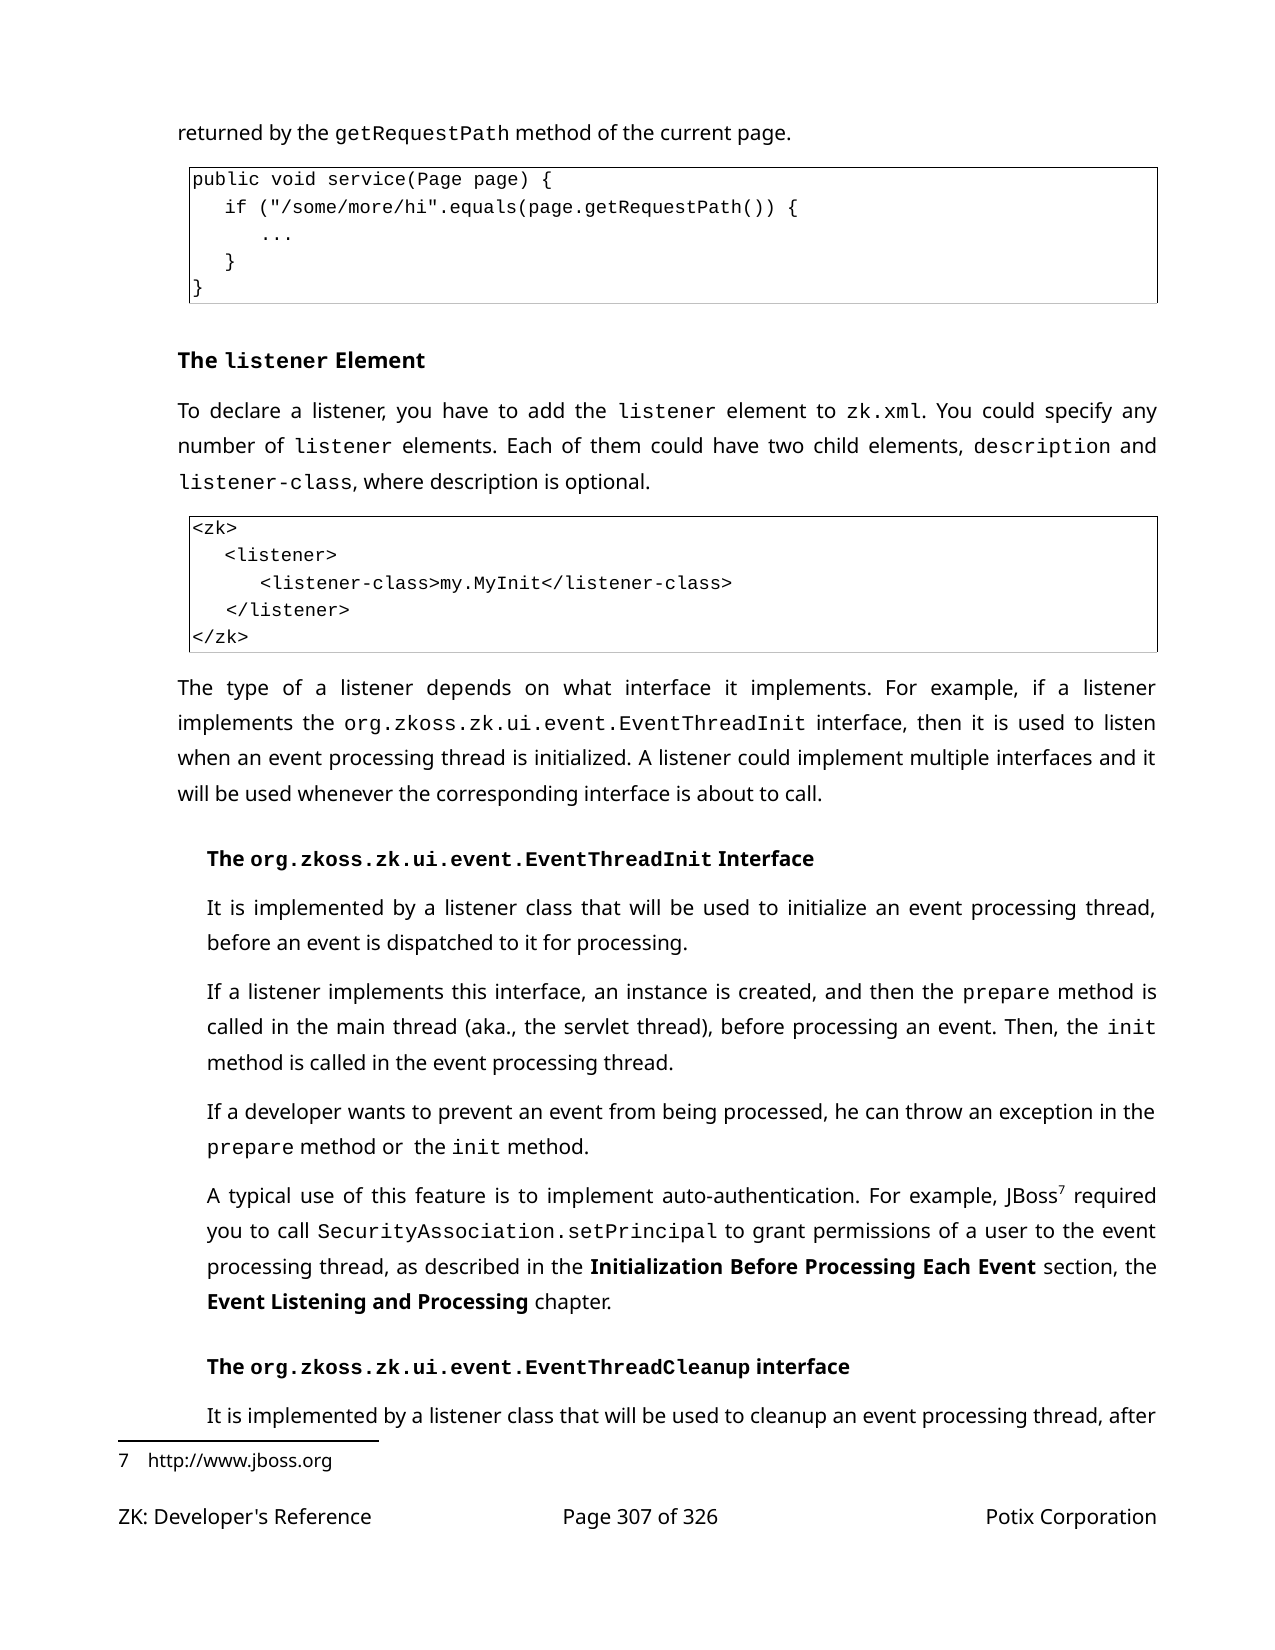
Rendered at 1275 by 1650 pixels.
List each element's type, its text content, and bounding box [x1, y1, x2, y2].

text </listener> [190, 598, 1157, 622]
text <listener> [190, 543, 1157, 568]
text It is implemented by a listener class that will be used to cleanup an event processing thread, after [207, 1401, 1157, 1429]
subtitle The listener Element [177, 345, 1157, 375]
text returned by the getRequestPath method of the current page. [177, 118, 1157, 147]
text <zk> [190, 517, 1157, 540]
text public void service(Page page) { [190, 168, 1157, 192]
text If a developer wants to prevent an event from being processed, he can throw an exception in the prepare method or the init method. [207, 1097, 1157, 1161]
text http://www.jboss.org [118, 1447, 1157, 1473]
text if ("/some/more/hi".equals(page.getRequestPath()) { [190, 194, 1157, 219]
text To declare a listener, you have to add the listener element to zk.xml. You could specify any number of listener elements. Each of them could have two child elements, description and listener-class, where description is optional. [177, 396, 1157, 496]
text ... [190, 222, 1157, 246]
text A typical use of this feature is to implement auto-authentication. For example, JBoss required you to call SecurityAssociation.setPrincipal to grant permissions of a user to the event processing thread, as described in the Initialization Before Processing Each Event section, the Event Listening and Processing chapter. [207, 1181, 1157, 1315]
text The type of a listener depends on what interface it implements. For example, if a listener implements the org.zkoss.zk.ui.event.EventThreadInit interface, then it is used to listen when an event processing thread is initialized. A listener could implement multiple interfaces and it will be used whenever the corresponding interface is about to call. [177, 673, 1157, 807]
subtitle The org.zkoss.zk.ui.event.EventThreadCleanup interface [207, 1352, 1157, 1381]
text } } [190, 249, 1157, 303]
text It is implemented by a listener class that will be used to initialize an event processing thread, before an event is dispatched to it for processing. [207, 893, 1157, 956]
subtitle The org.zkoss.zk.ui.event.EventThreadInit Interface [207, 844, 1157, 872]
text If a listener implements this interface, an instance is created, and then the prepare method is called in the main thread (aka., the servlet thread), before processing an event. Then, the init method is called in the event processing thread. [207, 977, 1157, 1076]
text <listener-class>my.MyInit</listener-class> [190, 571, 1157, 595]
text </zk> [190, 625, 1157, 652]
